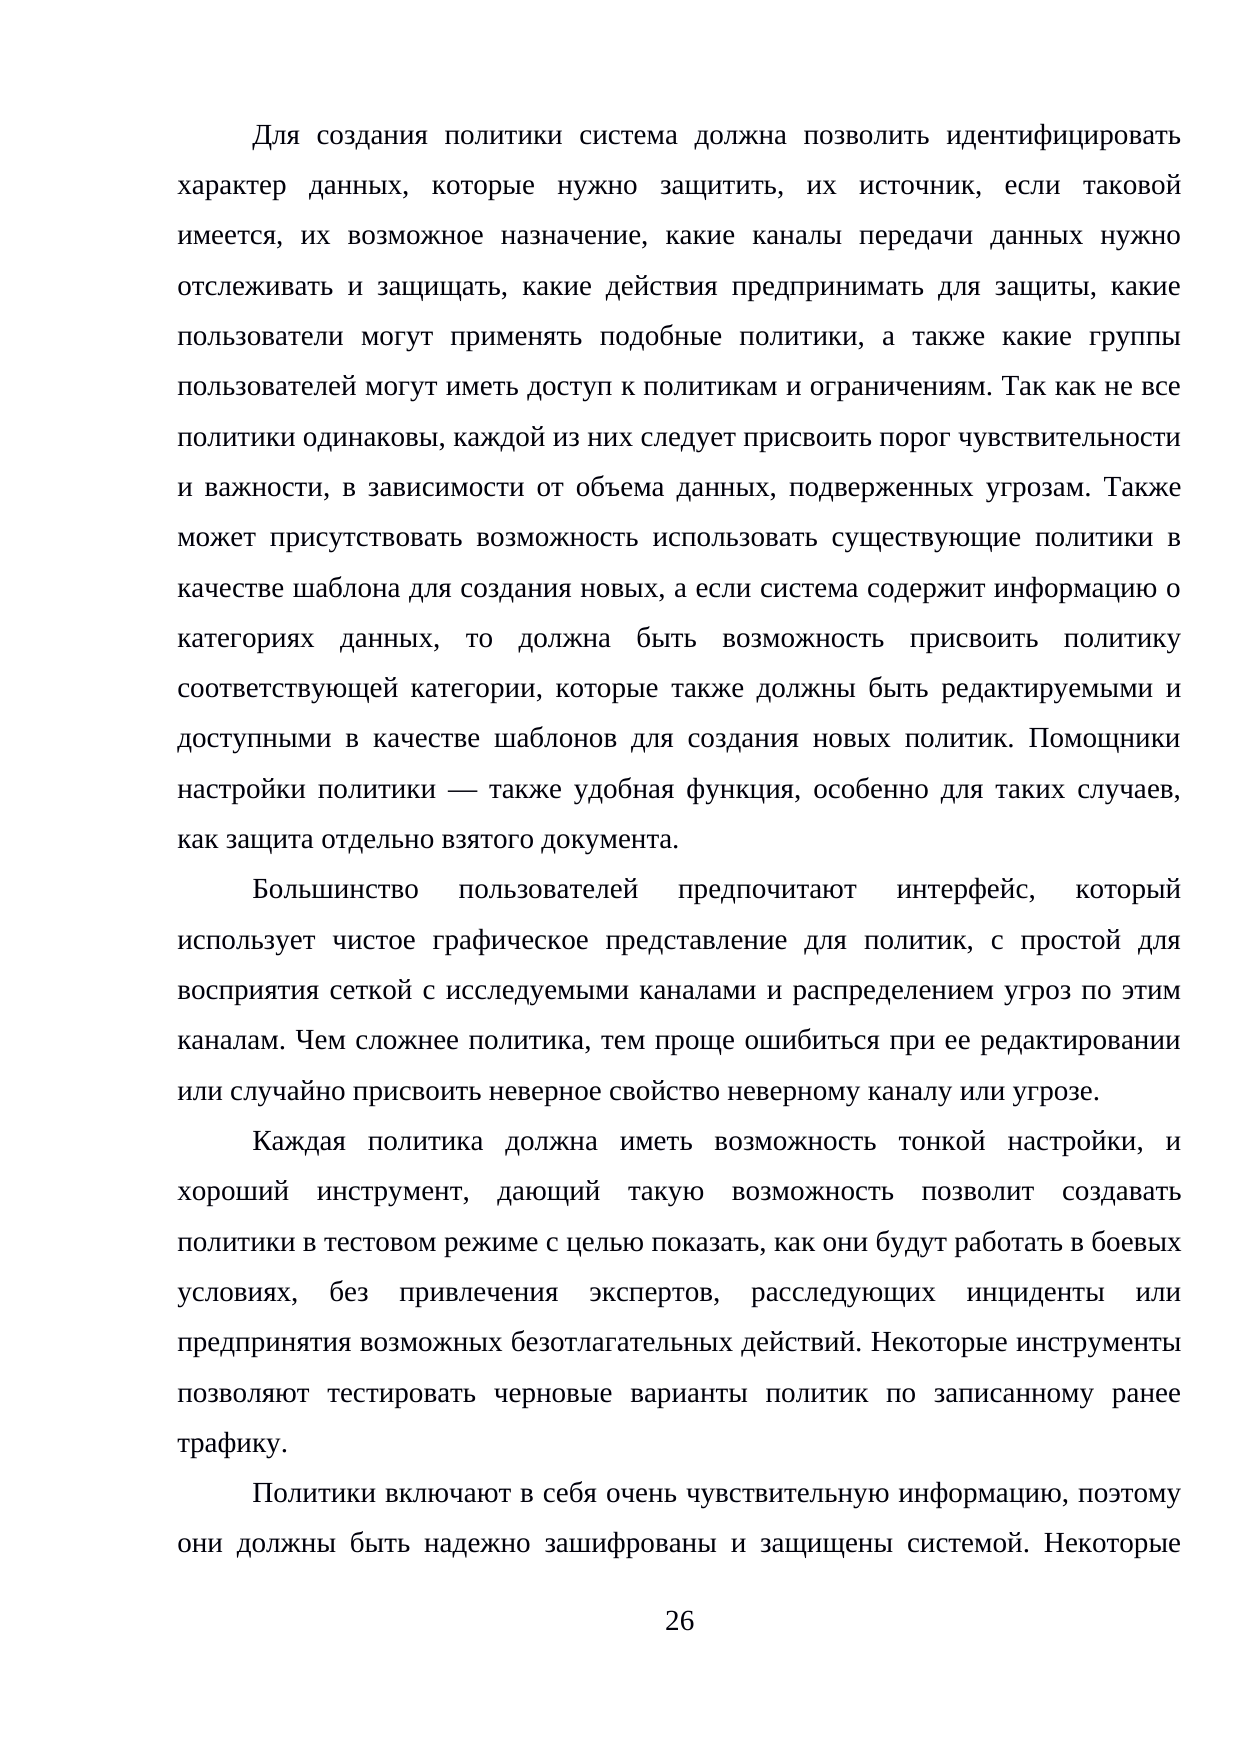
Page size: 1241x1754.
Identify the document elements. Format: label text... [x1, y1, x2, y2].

text Политики включают в себя очень чувствительную информацию, поэтому они должны быть надежно зашифрованы и защищены системой. Некоторые [177, 1475, 1182, 1559]
text Каждая политика должна иметь возможность тонкой настройки, и хороший инструмент, дающий такую возможность позволит создавать политики в тестовом режиме с целью показать, как они будут работать в боевых условиях, без привлечения экспертов, расследующих инциденты или предпринятия возможных безотлагательных действий. Некоторые инструменты позволяют тестировать черновые варианты политик по записанному ранее трафику. [177, 1123, 1182, 1458]
text Большинство пользователей предпочитают интерфейс, который использует чистое графическое представление для политик, с простой для восприятия сеткой с исследуемыми каналами и распределением угроз по этим каналам. Чем сложнее политика, тем проще ошибиться при ее редактировании или случайно присвоить неверное свойство неверному каналу или угрозе. [177, 872, 1182, 1106]
text Для создания политики система должна позволить идентифицировать характер данных, которые нужно защитить, их источник, если таковой имеется, их возможное назначение, какие каналы передачи данных нужно отслеживать и защищать, какие действия предпринимать для защиты, какие пользователи могут применять подобные политики, а также какие группы пользователей могут иметь доступ к политикам и ограничениям. Так как не все политики одинаковы, каждой из них следует присвоить порог чувствительности и важности, в зависимости от объема данных, подверженных угрозам. Также может присутствовать возможность использовать существующие политики в качестве шаблона для создания новых, а если система содержит информацию о категориях данных, то должна быть возможность присвоить политику соответствующей категории, которые также должны быть редактируемыми и доступными в качестве шаблонов для создания новых политик. Помощники настройки политики — также удобная функция, особенно для таких случаев, как защита отдельно взятого документа. [177, 117, 1182, 855]
